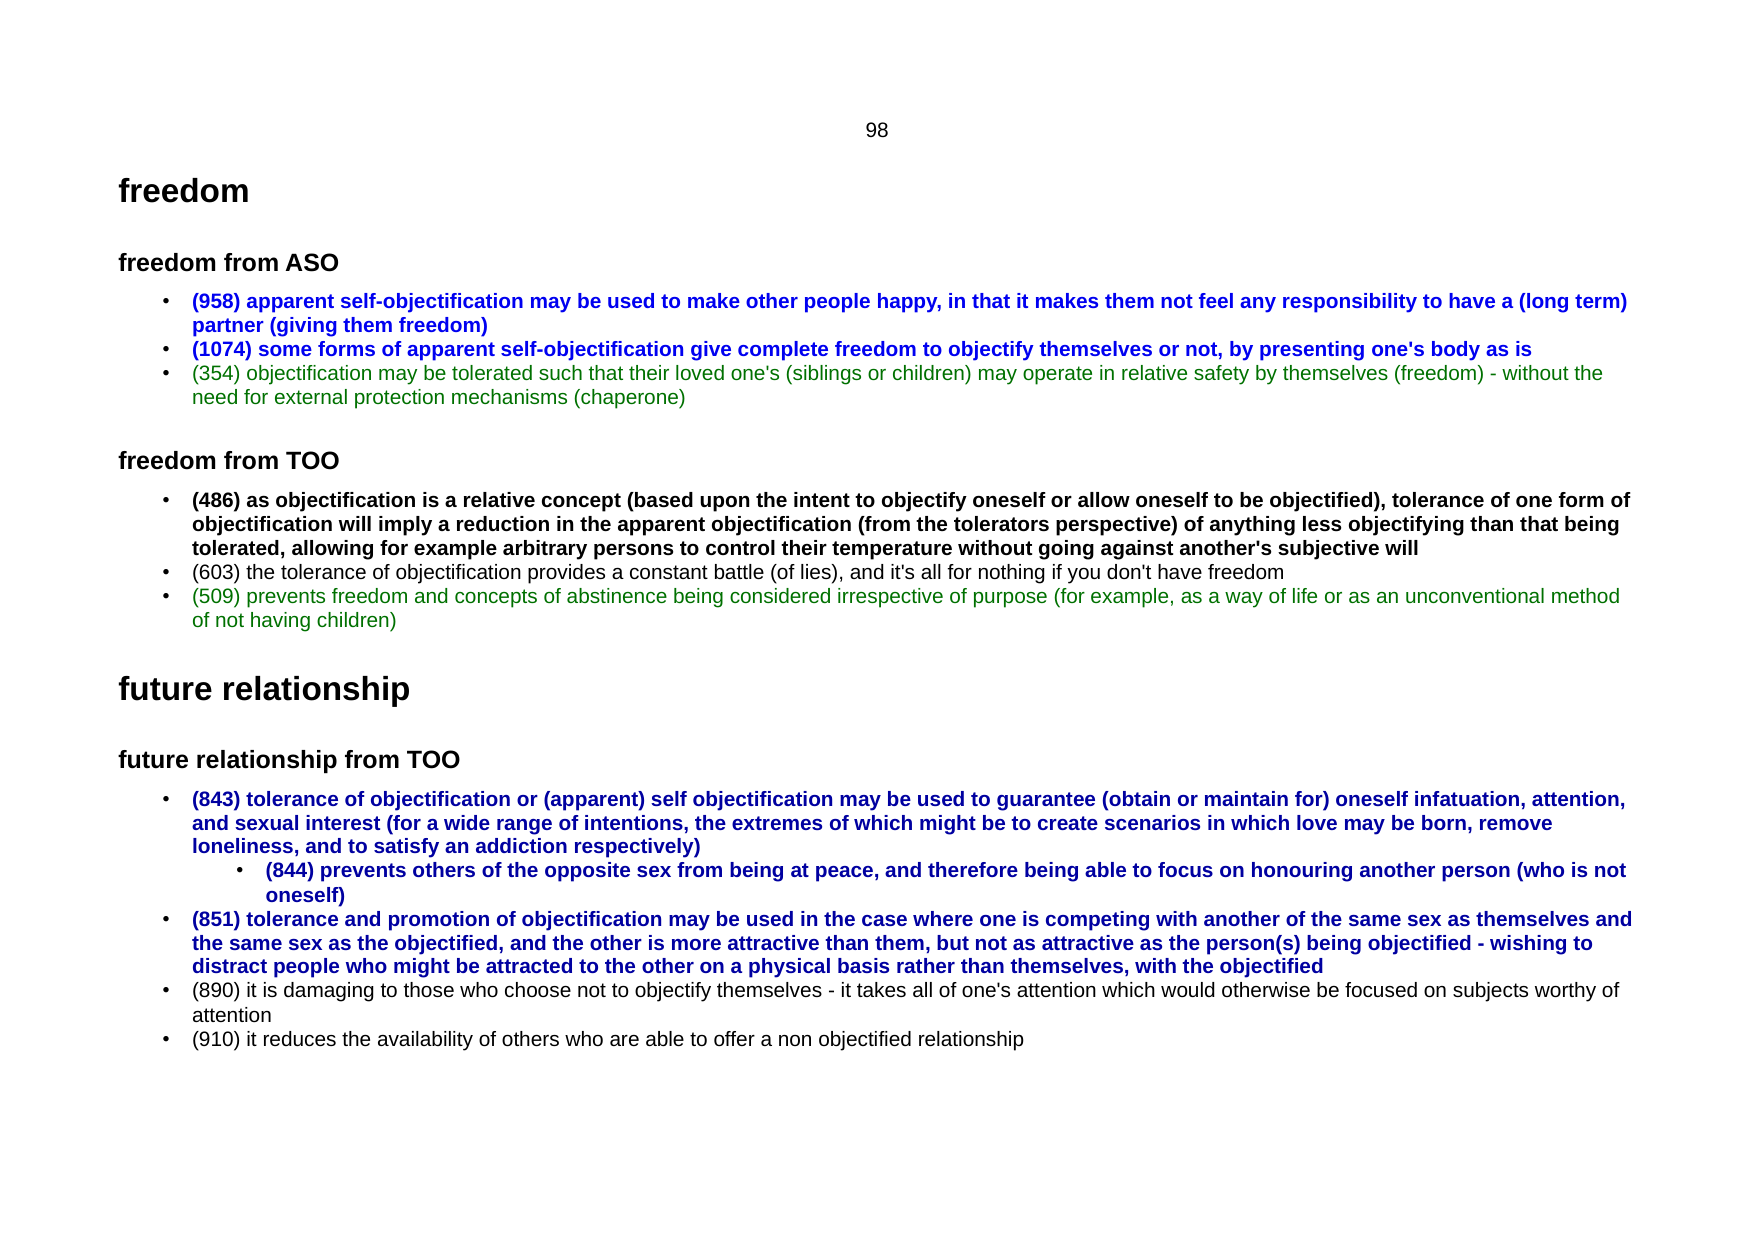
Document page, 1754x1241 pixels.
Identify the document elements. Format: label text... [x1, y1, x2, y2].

list (890) it is damaging to those who choose not to objectify themselves - it takes all of one's attention which would otherwise be focused on subjects worthy of attention [162, 978, 1636, 1026]
subtitle freedom from TOO [118, 446, 1636, 475]
list (509) prevents freedom and concepts of abstinence being considered irrespective of purpose (for example, as a way of life or as an unconventional method of not having children) [162, 584, 1636, 632]
subtitle freedom [118, 172, 1636, 210]
list (354) objectification may be tolerated such that their loved one's (siblings or children) may operate in relative safety by themselves (freedom) - without the need for external protection mechanisms (chaperone) [162, 361, 1636, 409]
list (958) apparent self-objectification may be used to make other people happy, in that it makes them not feel any responsibility to have a (long term) partner (giving them freedom) [162, 289, 1636, 337]
subtitle future relationship from TOO [118, 745, 1636, 774]
subtitle freedom from ASO [118, 247, 1636, 276]
subtitle future relationship [118, 669, 1636, 708]
list (844) prevents others of the opposite sex from being at peace, and therefore being able to focus on honouring another person (who is not oneself) [236, 858, 1636, 906]
list (1074) some forms of apparent self-objectification give complete freedom to objectify themselves or not, by presenting one's body as is [162, 337, 1636, 361]
list (910) it reduces the availability of others who are able to offer a non objectified relationship [162, 1026, 1636, 1050]
list (603) the tolerance of objectification provides a constant battle (of lies), and it's all for nothing if you don't have freedom [162, 559, 1636, 584]
list (843) tolerance of objectification or (apparent) self objectification may be used to guarantee (obtain or maintain for) oneself infatuation, attention, and sexual interest (for a wide range of intentions, the extremes of which might be to create scenarios in which love may be born, remove loneliness, and to satisfy an addiction respectively) [162, 786, 1636, 858]
list (851) tolerance and promotion of objectification may be used in the case where one is competing with another of the same sex as themselves and the same sex as the objectified, and the other is more attractive than them, but not as attractive as the person(s) being objectified - wishing to distract people who might be attracted to the other on a physical basis rather than themselves, with the objectified [162, 906, 1636, 978]
list (486) as objectification is a relative concept (based upon the intent to objectify oneself or allow oneself to be objectified), tolerance of one form of objectification will imply a reduction in the apparent objectification (from the tolerators perspective) of anything less objectifying than that being tolerated, allowing for example arbitrary persons to control their temperature without going against another's subjective will [162, 488, 1636, 559]
